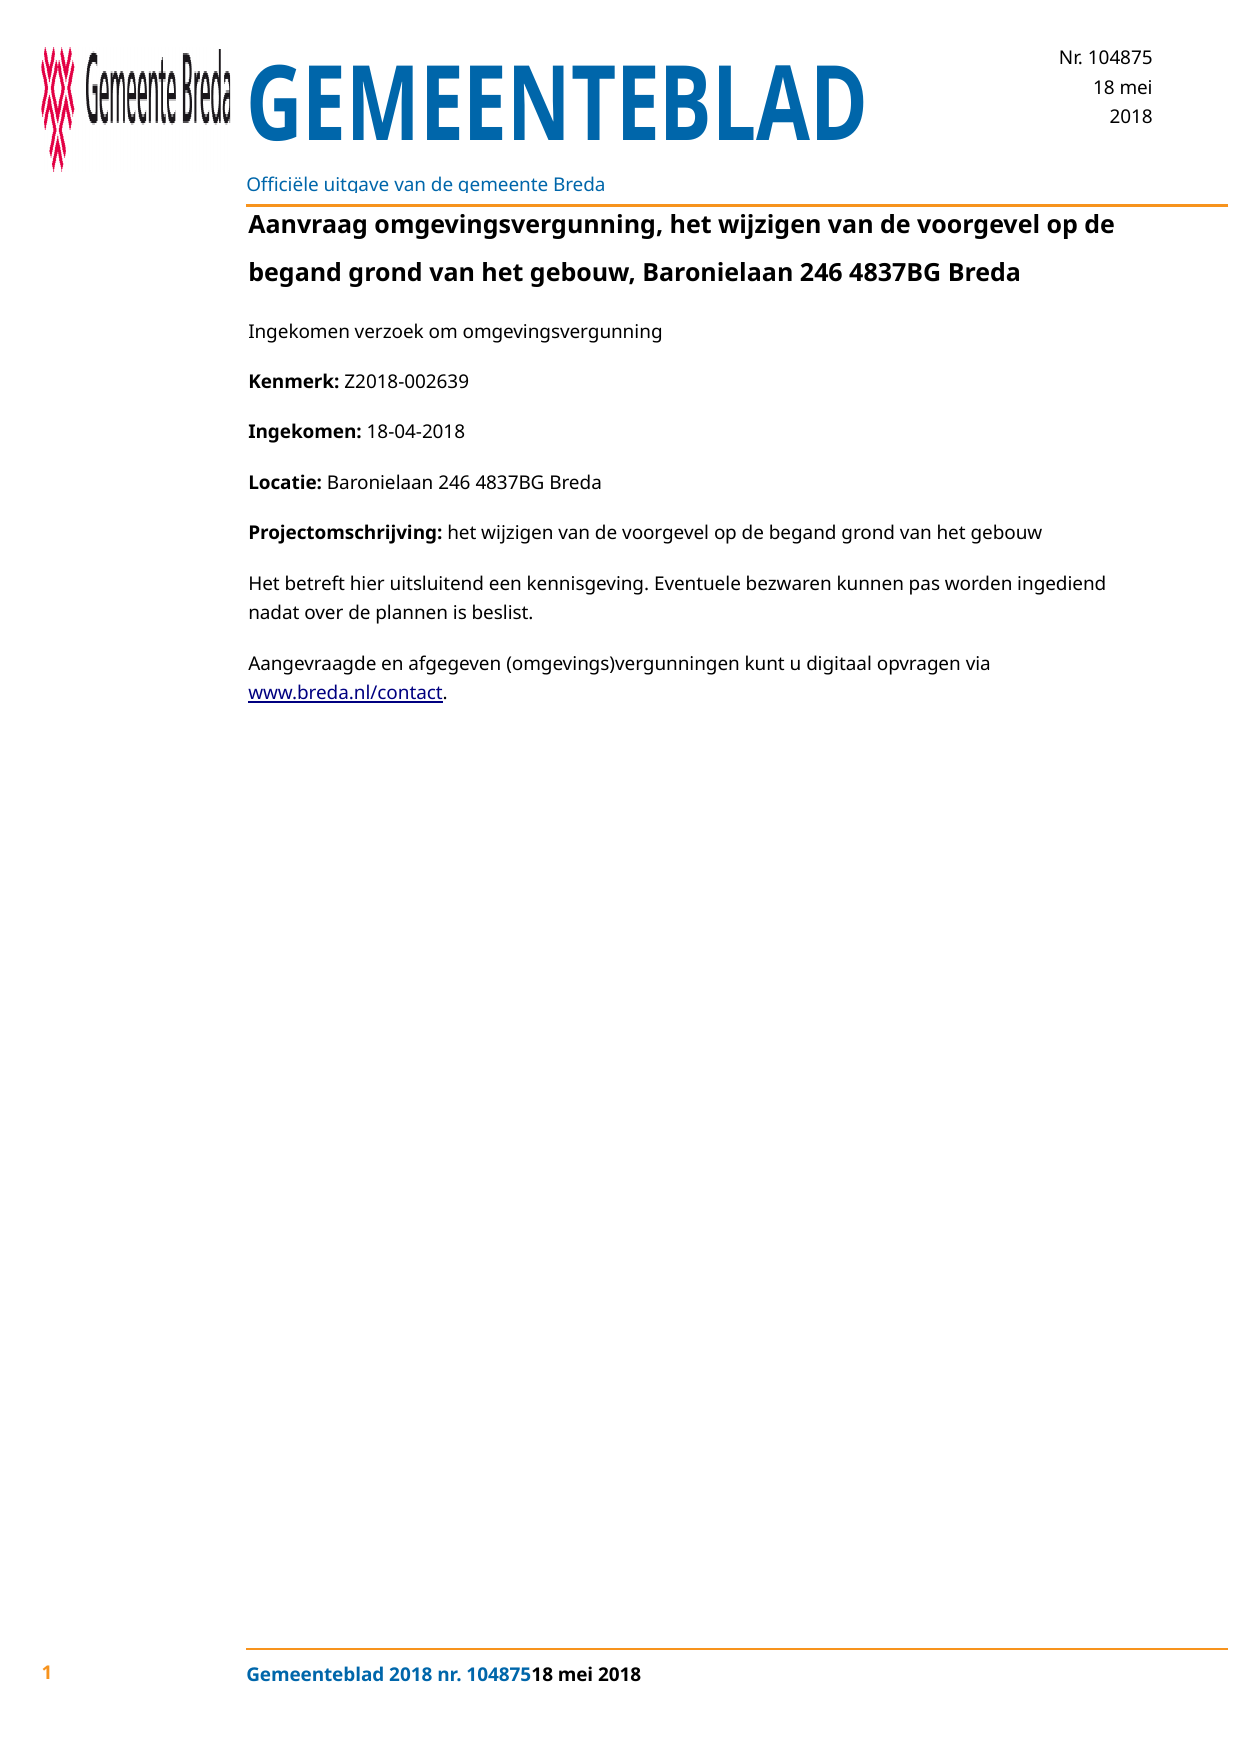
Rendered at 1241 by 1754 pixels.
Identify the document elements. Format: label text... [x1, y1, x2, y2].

text Ingekomen verzoek om omgevingsvergunning [248, 318, 1152, 344]
text Het betreft hier uitsluitend een kennisgeving. Eventuele bezwaren kunnen pas worden ingediend nadat over de plannen is beslist. [248, 570, 1152, 625]
text Projectomschrijving: het wijzigen van de voorgevel op de begand grond van het gebouw [248, 519, 1152, 545]
picture [41, 47, 231, 172]
text Aanvraag omgevingsvergunning, het wijzigen van de voorgevel op de begand grond van het gebouw, Baronielaan 246 4837BG Breda [248, 207, 1152, 288]
text Aangevraagde en afgegeven (omgevings)vergunningen kunt u digitaal opvragen via www.breda.nl/contact. [248, 650, 1152, 705]
text Ingekomen: 18-04-2018 [248, 419, 1152, 444]
text Kenmerk: Z2018-002639 [248, 368, 1152, 394]
text Locatie: Baronielaan 246 4837BG Breda [248, 469, 1152, 495]
